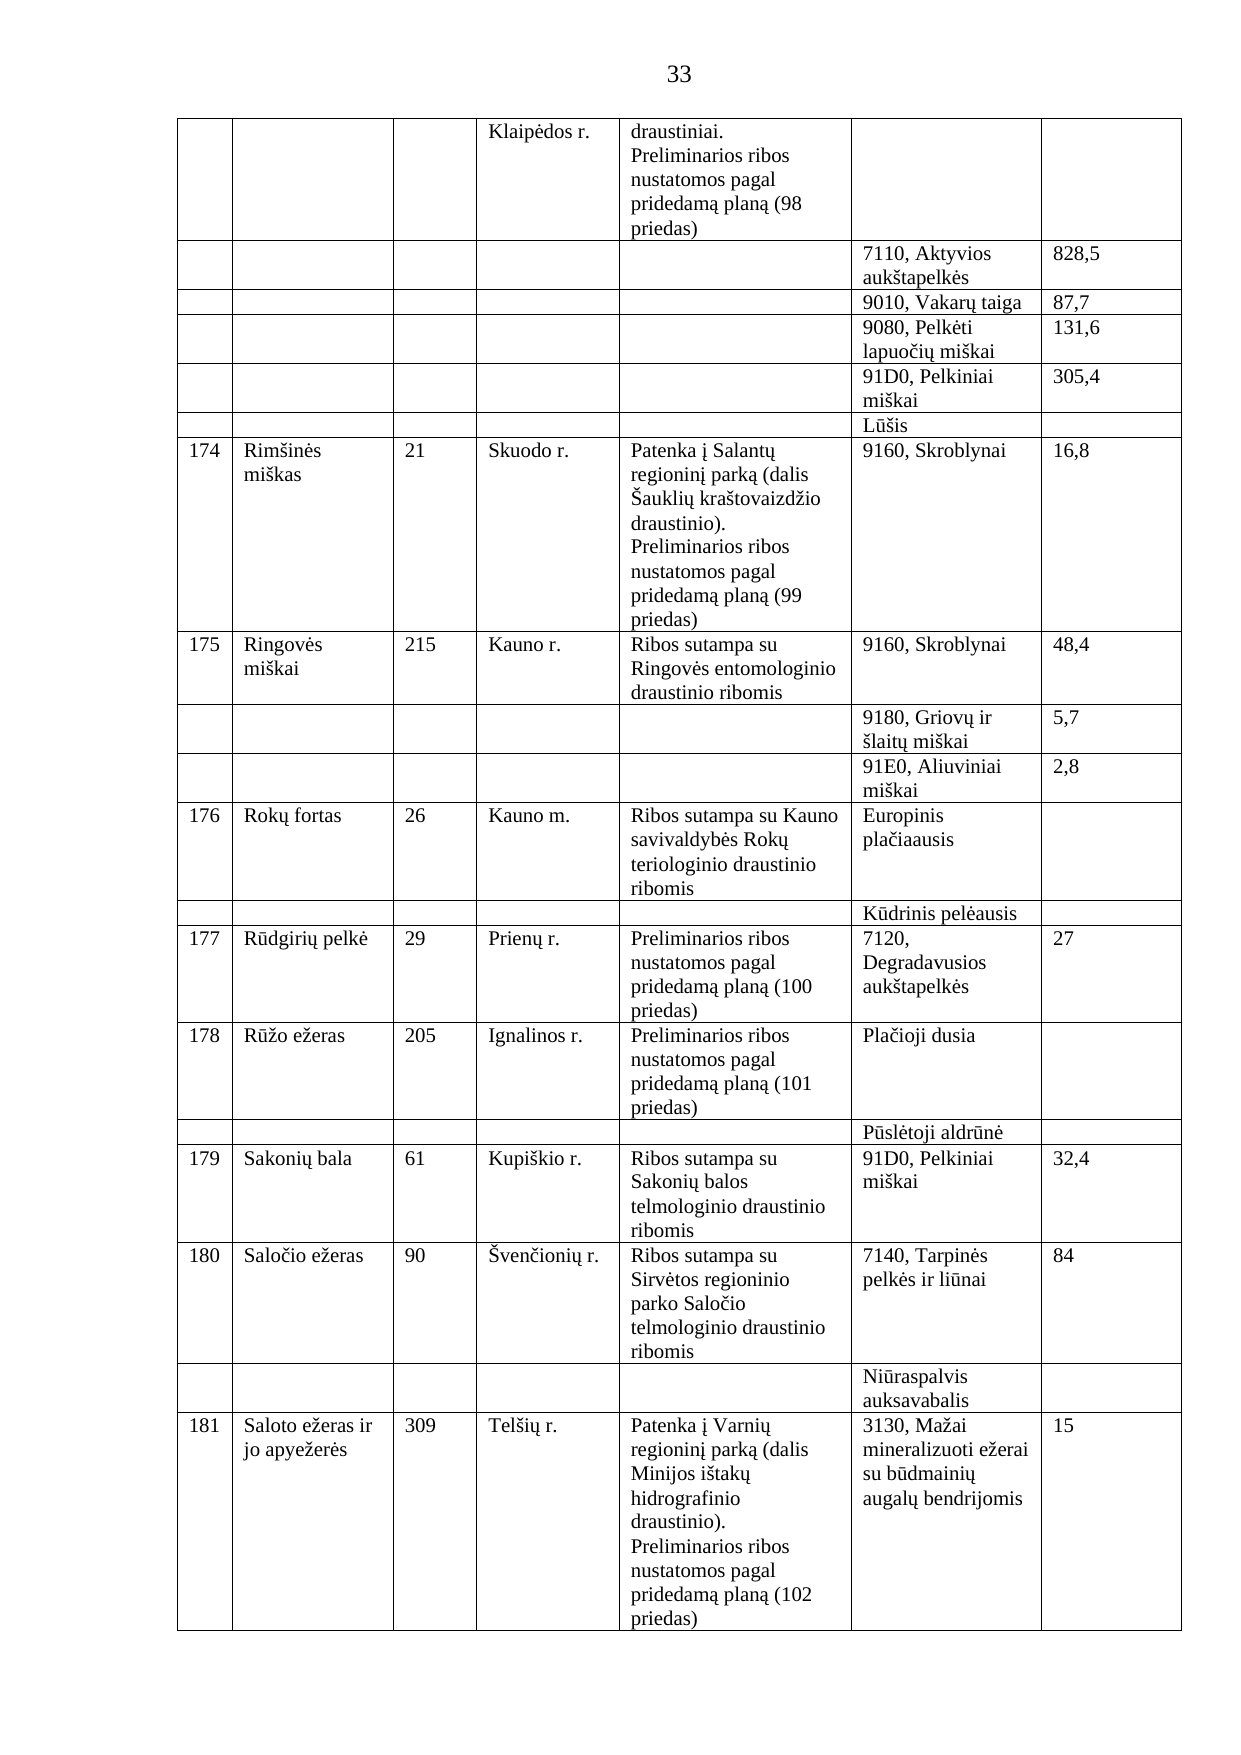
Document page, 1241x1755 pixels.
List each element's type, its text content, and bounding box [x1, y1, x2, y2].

table_cell [477, 705, 619, 753]
table_cell [477, 315, 619, 363]
table_cell [178, 754, 232, 802]
table_cell [1042, 1120, 1181, 1144]
table_cell [1042, 901, 1181, 925]
table_cell [394, 1120, 476, 1144]
table_cell Kupiškio r. [477, 1145, 619, 1242]
table_cell [178, 901, 232, 925]
table_cell 131,6 [1042, 315, 1181, 363]
table_cell Preliminarios ribos nustatomos pagal pridedamą planą (100 priedas) [620, 926, 851, 1022]
table_cell [233, 119, 393, 239]
table_cell 9080, Pelkėti lapuočių miškai [852, 315, 1041, 363]
table_cell 9010, Vakarų taiga [852, 290, 1041, 314]
table_cell Sakonių bala [233, 1145, 393, 1242]
table_cell [233, 364, 393, 412]
table_cell [178, 1120, 232, 1144]
table_cell 2,8 [1042, 754, 1181, 802]
table_cell 32,4 [1042, 1145, 1181, 1242]
table_cell Niūraspalvis auksavabalis [852, 1364, 1041, 1412]
table_cell 61 [394, 1145, 476, 1242]
table_cell 84 [1042, 1243, 1181, 1363]
table_cell 309 [394, 1413, 476, 1630]
table_cell [178, 290, 232, 314]
table_cell [394, 315, 476, 363]
table_cell 91D0, Pelkiniai miškai [852, 364, 1041, 412]
table_cell [1042, 1364, 1181, 1412]
table_cell [394, 241, 476, 289]
table_cell [233, 241, 393, 289]
table_cell [477, 413, 619, 437]
table_cell [1042, 803, 1181, 899]
table_cell Saloto ežeras ir jo apyežerės [233, 1413, 393, 1630]
table_cell [233, 413, 393, 437]
table_cell Lūšis [852, 413, 1041, 437]
table_cell [178, 241, 232, 289]
table_cell [477, 901, 619, 925]
table_cell [394, 290, 476, 314]
table_cell Rūdgirių pelkė [233, 926, 393, 1022]
table_cell [233, 901, 393, 925]
table_cell [394, 119, 476, 239]
table_cell draustiniai. Preliminarios ribos nustatomos pagal pridedamą planą (98 priedas) [620, 119, 851, 239]
table_cell [394, 364, 476, 412]
table_cell 5,7 [1042, 705, 1181, 753]
table_cell 7110, Aktyvios aukštapelkės [852, 241, 1041, 289]
table_cell [178, 1364, 232, 1412]
table_cell 9160, Skroblynai [852, 438, 1041, 631]
table_cell [178, 364, 232, 412]
table_cell [477, 290, 619, 314]
table_cell [620, 290, 851, 314]
table_cell Plačioji dusia [852, 1023, 1041, 1119]
table_cell 48,4 [1042, 632, 1181, 704]
table_cell Ignalinos r. [477, 1023, 619, 1119]
table_cell [477, 1364, 619, 1412]
table_cell [233, 705, 393, 753]
table_cell 21 [394, 438, 476, 631]
table_cell [620, 413, 851, 437]
table_cell 215 [394, 632, 476, 704]
table_cell Ribos sutampa su Sirvėtos regioninio parko Saločio telmologinio draustinio ribomis [620, 1243, 851, 1363]
table_cell [1042, 119, 1181, 239]
table_cell [477, 241, 619, 289]
table_cell 305,4 [1042, 364, 1181, 412]
table_cell [477, 364, 619, 412]
table_cell 828,5 [1042, 241, 1181, 289]
table_cell [620, 241, 851, 289]
table_cell 178 [178, 1023, 232, 1119]
table_cell [1042, 1023, 1181, 1119]
table_cell Rūžo ežeras [233, 1023, 393, 1119]
table_cell [620, 1364, 851, 1412]
table_cell [233, 1364, 393, 1412]
table_cell 179 [178, 1145, 232, 1242]
table_cell 175 [178, 632, 232, 704]
table_cell [178, 705, 232, 753]
table_cell Rimšinės miškas [233, 438, 393, 631]
table_cell [477, 754, 619, 802]
table_cell [620, 1120, 851, 1144]
table_cell 9160, Skroblynai [852, 632, 1041, 704]
table_cell [852, 119, 1041, 239]
table_cell Ribos sutampa su Ringovės entomologinio draustinio ribomis [620, 632, 851, 704]
table_cell Patenka į Varnių regioninį parką (dalis Minijos ištakų hidrografinio draustinio). Preliminarios ribos nustatomos pagal pridedamą planą (102 priedas) [620, 1413, 851, 1630]
table_cell 181 [178, 1413, 232, 1630]
table_cell Telšių r. [477, 1413, 619, 1630]
table_cell Kūdrinis pelėausis [852, 901, 1041, 925]
table_cell 26 [394, 803, 476, 899]
table_cell [477, 1120, 619, 1144]
table_cell [620, 901, 851, 925]
table_cell [620, 364, 851, 412]
table_cell Klaipėdos r. [477, 119, 619, 239]
table_cell Europinis plačiaausis [852, 803, 1041, 899]
table_cell 15 [1042, 1413, 1181, 1630]
table_cell 27 [1042, 926, 1181, 1022]
table_cell [394, 1364, 476, 1412]
table_cell Švenčionių r. [477, 1243, 619, 1363]
table_cell [1042, 413, 1181, 437]
table_cell 3130, Mažai mineralizuoti ežerai su būdmainių augalų bendrijomis [852, 1413, 1041, 1630]
table_cell 90 [394, 1243, 476, 1363]
table_cell [233, 315, 393, 363]
table_cell Rokų fortas [233, 803, 393, 899]
table_cell [233, 1120, 393, 1144]
table_cell Skuodo r. [477, 438, 619, 631]
table_cell Kauno m. [477, 803, 619, 899]
table_cell Prienų r. [477, 926, 619, 1022]
table_cell [394, 705, 476, 753]
table_cell [620, 315, 851, 363]
table_cell 91E0, Aliuviniai miškai [852, 754, 1041, 802]
table_cell 205 [394, 1023, 476, 1119]
table_cell [178, 413, 232, 437]
table_cell 91D0, Pelkiniai miškai [852, 1145, 1041, 1242]
table_cell [620, 754, 851, 802]
table_cell [178, 119, 232, 239]
table_cell 87,7 [1042, 290, 1181, 314]
table_cell Ringovės miškai [233, 632, 393, 704]
table_cell Ribos sutampa su Kauno savivaldybės Rokų teriologinio draustinio ribomis [620, 803, 851, 899]
table_cell 7140, Tarpinės pelkės ir liūnai [852, 1243, 1041, 1363]
table_cell Ribos sutampa su Sakonių balos telmologinio draustinio ribomis [620, 1145, 851, 1242]
table_cell 7120, Degradavusios aukštapelkės [852, 926, 1041, 1022]
table_cell Kauno r. [477, 632, 619, 704]
table_cell Patenka į Salantų regioninį parką (dalis Šauklių kraštovaizdžio draustinio). Preliminarios ribos nustatomos pagal pridedamą planą (99 priedas) [620, 438, 851, 631]
table_cell [394, 413, 476, 437]
table_cell 177 [178, 926, 232, 1022]
table_cell [178, 315, 232, 363]
table_cell 9180, Griovų ir šlaitų miškai [852, 705, 1041, 753]
table_cell 29 [394, 926, 476, 1022]
table_cell [394, 901, 476, 925]
table_cell Pūslėtoji aldrūnė [852, 1120, 1041, 1144]
table_cell [620, 705, 851, 753]
table_cell [394, 754, 476, 802]
table_cell 174 [178, 438, 232, 631]
table_cell [233, 290, 393, 314]
table_cell 16,8 [1042, 438, 1181, 631]
table_cell 176 [178, 803, 232, 899]
table_cell [233, 754, 393, 802]
table_cell 180 [178, 1243, 232, 1363]
table_cell Preliminarios ribos nustatomos pagal pridedamą planą (101 priedas) [620, 1023, 851, 1119]
table_cell Saločio ežeras [233, 1243, 393, 1363]
